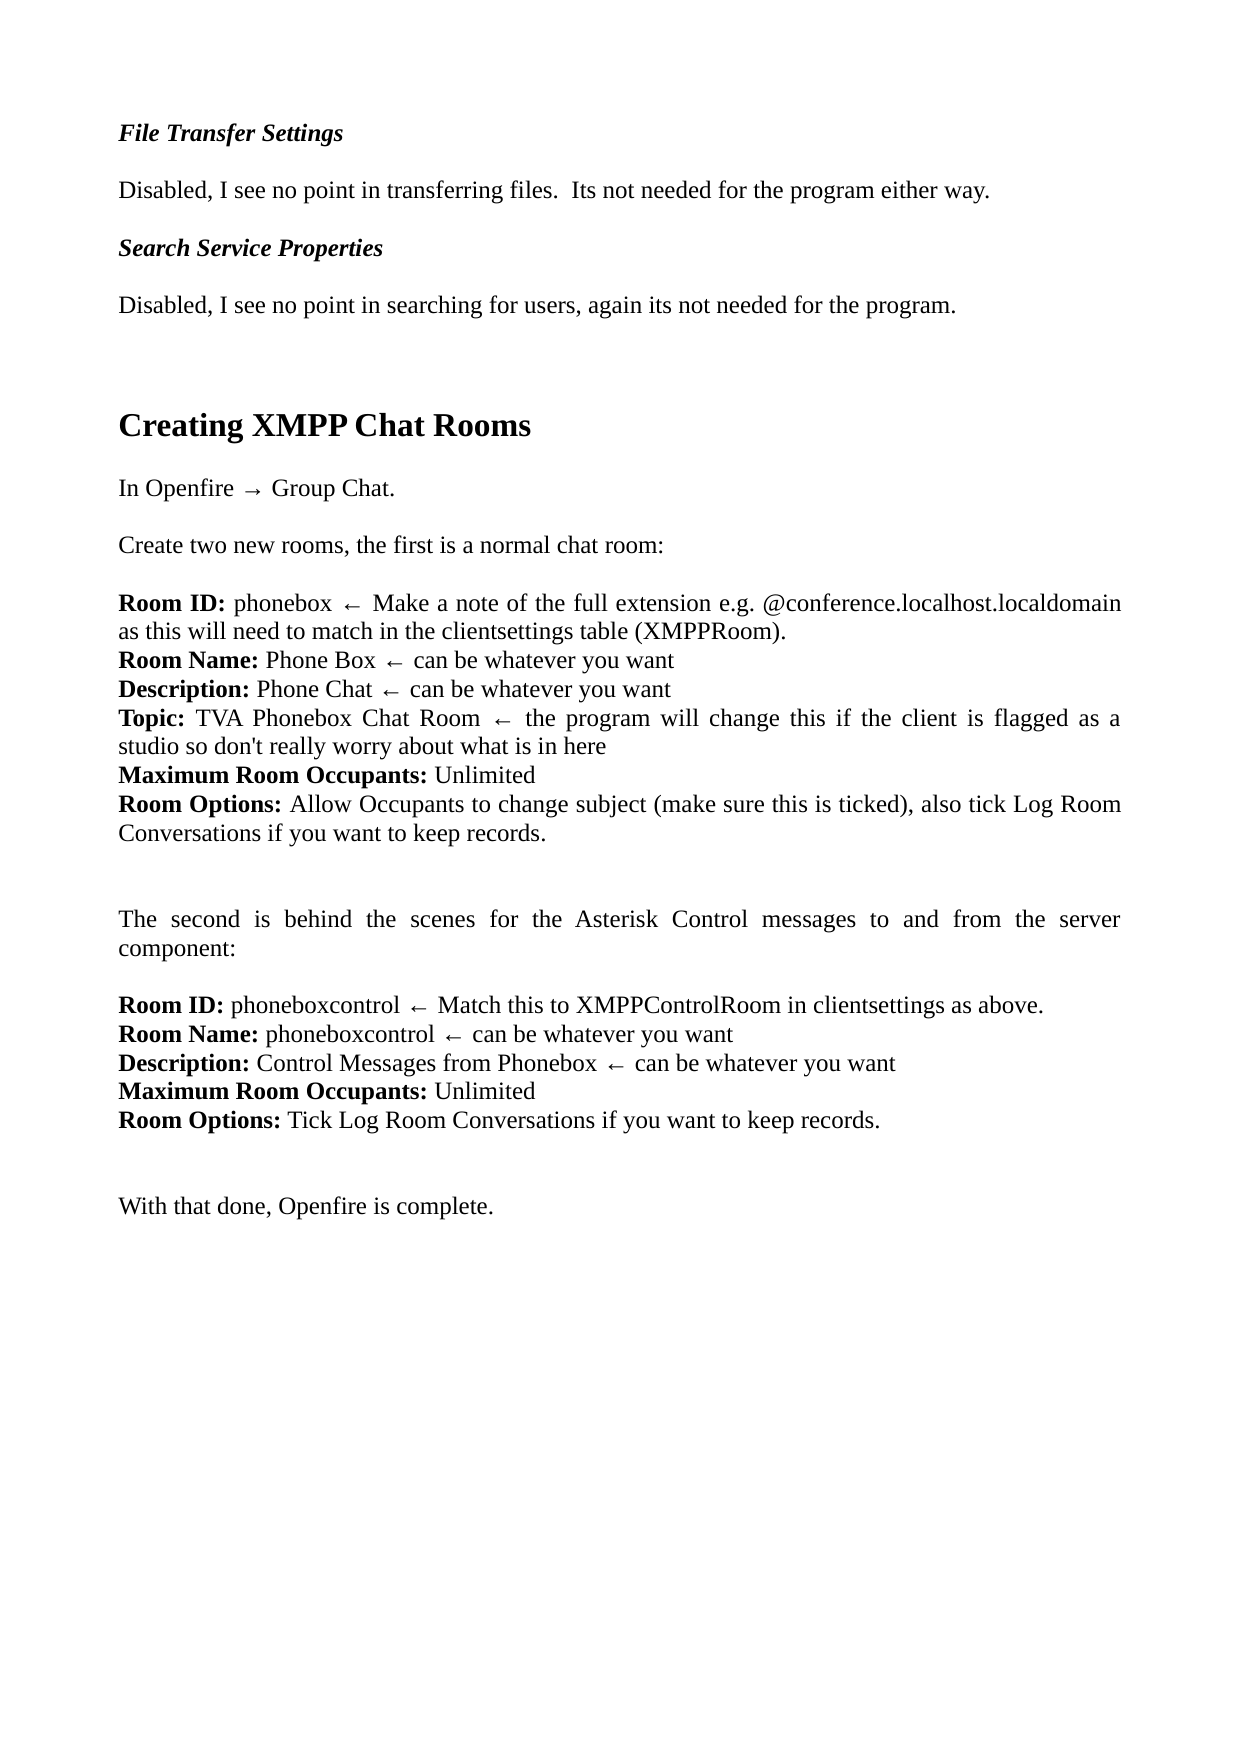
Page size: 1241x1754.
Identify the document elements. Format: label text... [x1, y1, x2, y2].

text Room Name: Phone Box ← can be whatever you want [118, 645, 1122, 674]
text Disabled, I see no point in searching for users, again its not needed for the program. [118, 291, 1122, 319]
text Room Name: phoneboxcontrol ← can be whatever you want [118, 1019, 1122, 1048]
text Create two new rooms, the first is a normal chat room: [118, 530, 1122, 559]
text Room ID: phoneboxcontrol ← Match this to XMPPControlRoom in clientsettings as above. [118, 990, 1122, 1019]
text Creating XMPP Chat Rooms [118, 406, 1122, 444]
text Description: Phone Chat ← can be whatever you want [118, 674, 1122, 703]
text Disabled, I see no point in transferring files. Its not needed for the program either way. [118, 176, 1122, 204]
text File Transfer Settings [118, 118, 1122, 147]
text Maximum Room Occupants: Unlimited [118, 760, 1122, 789]
text Maximum Room Occupants: Unlimited [118, 1076, 1122, 1105]
text Room Options: Allow Occupants to change subject (make sure this is ticked), also tick Log Room Conversations if you want to keep records. [118, 789, 1122, 846]
text Topic: TVA Phonebox Chat Room ← the program will change this if the client is flagged as a studio so don't really worry about what is in here [118, 703, 1122, 760]
text The second is behind the scenes for the Asterisk Control messages to and from the server component: [118, 904, 1122, 961]
text Search Service Properties [118, 233, 1122, 262]
text Room ID: phonebox ← Make a note of the full extension e.g. @conference.localhost.localdomain as this will need to match in the clientsettings table (XMPPRoom). [118, 588, 1122, 645]
text With that done, Openfire is complete. [118, 1191, 1122, 1220]
text Description: Control Messages from Phonebox ← can be whatever you want [118, 1048, 1122, 1076]
text Room Options: Tick Log Room Conversations if you want to keep records. [118, 1105, 1122, 1134]
text In Openfire → Group Chat. [118, 473, 1122, 501]
